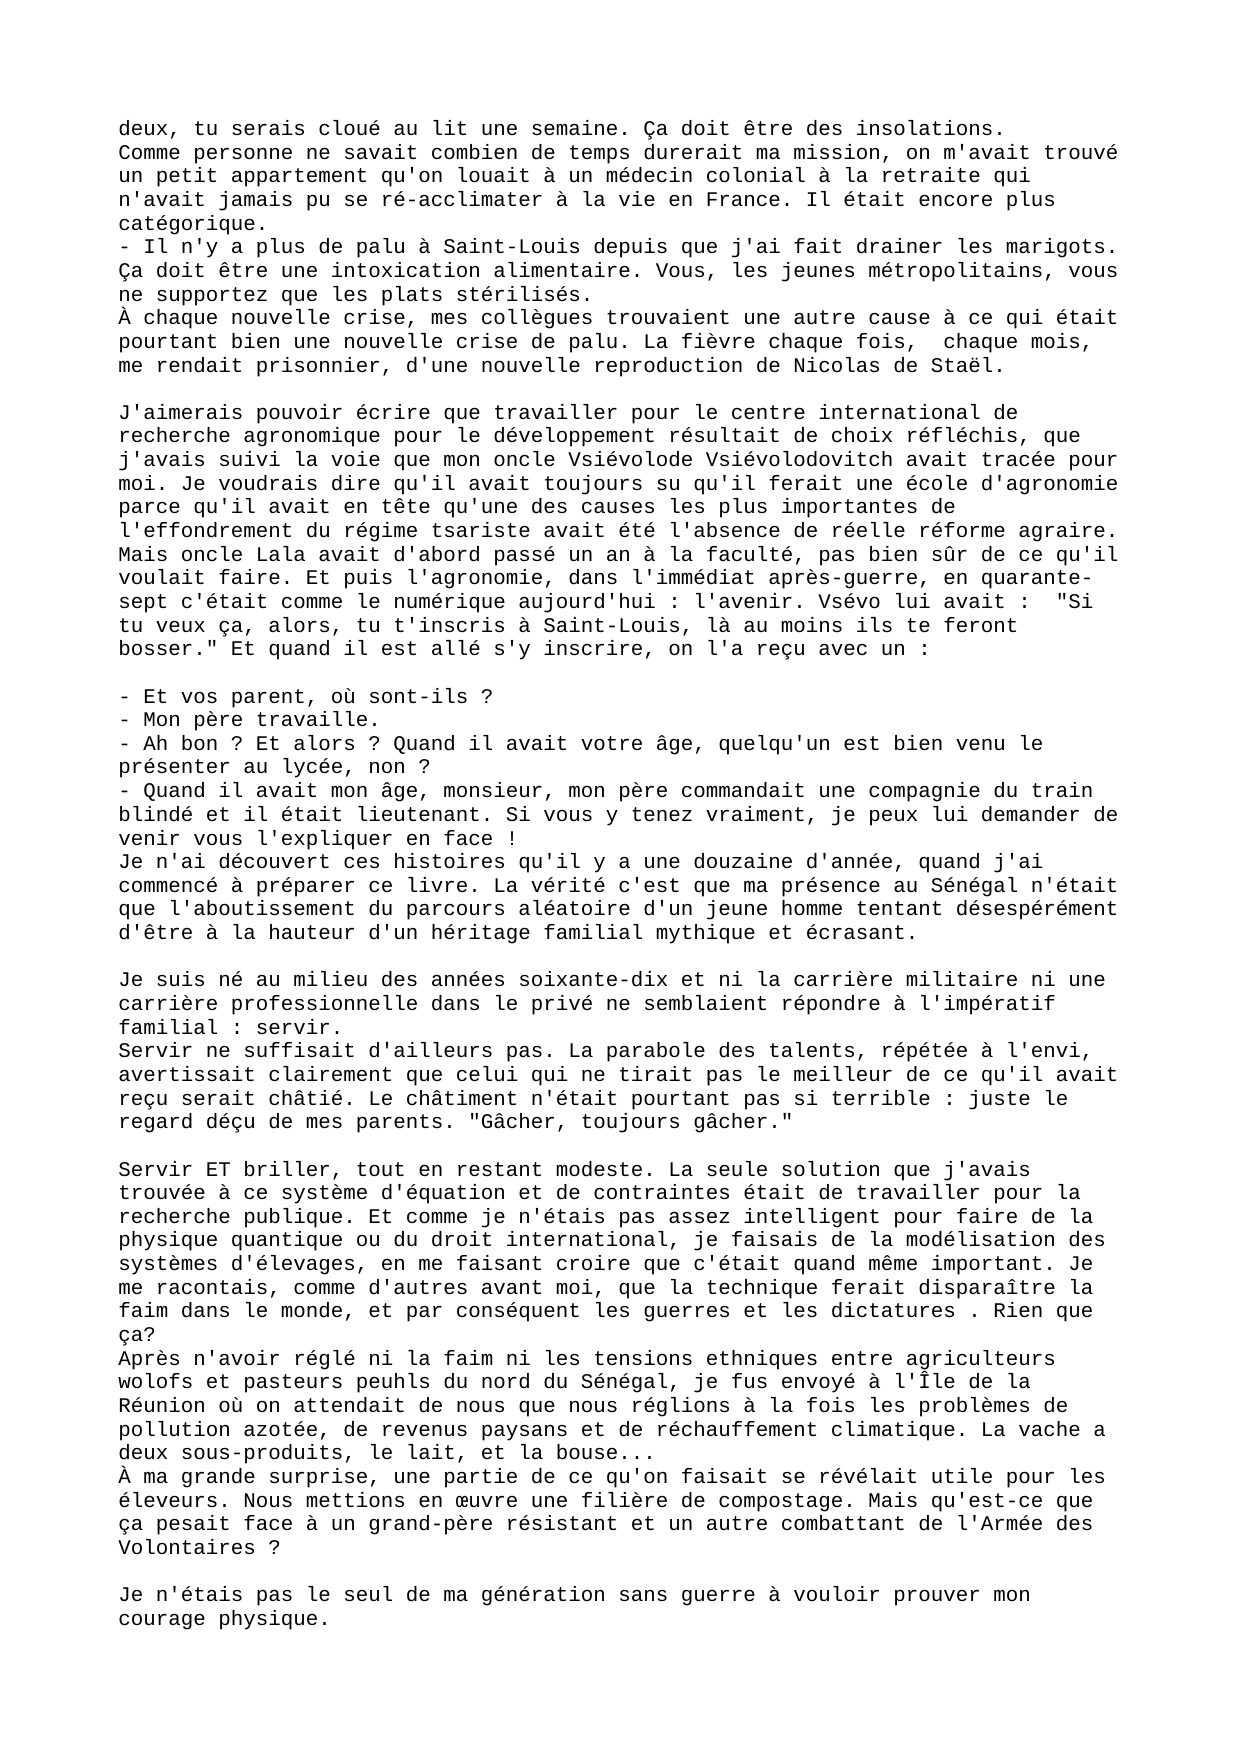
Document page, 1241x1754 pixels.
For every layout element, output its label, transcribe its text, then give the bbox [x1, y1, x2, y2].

text Je n'étais pas le seul de ma génération sans guerre à vouloir prouver mon courage physique. [118, 1584, 1122, 1631]
text - Il n'y a plus de palu à Saint-Louis depuis que j'ai fait drainer les marigots. Ça doit être une intoxication alimentaire. Vous, les jeunes métropolitains, vous ne supportez que les plats stérilisés. [118, 236, 1122, 307]
text Comme personne ne savait combien de temps durerait ma mission, on m'avait trouvé un petit appartement qu'on louait à un médecin colonial à la retraite qui n'avait jamais pu se ré-acclimater à la vie en France. Il était encore plus catégorique. [118, 142, 1122, 236]
text Je n'ai découvert ces histoires qu'il y a une douzaine d'année, quand j'ai commencé à préparer ce livre. La vérité c'est que ma présence au Sénégal n'était que l'aboutissement du parcours aléatoire d'un jeune homme tentant désespérément d'être à la hauteur d'un héritage familial mythique et écrasant. [118, 851, 1122, 946]
text À ma grande surprise, une partie de ce qu'on faisait se révélait utile pour les éleveurs. Nous mettions en œuvre une filière de compostage. Mais qu'est-ce que ça pesait face à un grand-père résistant et un autre combattant de l'Armée des Volontaires ? [118, 1466, 1122, 1561]
text Servir ne suffisait d'ailleurs pas. La parabole des talents, répétée à l'envi, avertissait clairement que celui qui ne tirait pas le meilleur de ce qu'il avait reçu serait châtié. Le châtiment n'était pourtant pas si terrible : juste le regard déçu de mes parents. "Gâcher, toujours gâcher." [118, 1040, 1122, 1135]
text deux, tu serais cloué au lit une semaine. Ça doit être des insolations. [118, 118, 1122, 142]
text J'aimerais pouvoir écrire que travailler pour le centre international de recherche agronomique pour le développement résultait de choix réfléchis, que j'avais suivi la voie que mon oncle Vsiévolode Vsiévolodovitch avait tracée pour moi. Je voudrais dire qu'il avait toujours su qu'il ferait une école d'agronomie parce qu'il avait en tête qu'une des causes les plus importantes de l'effondrement du régime tsariste avait été l'absence de réelle réforme agraire. Mais oncle Lala avait d'abord passé un an à la faculté, pas bien sûr de ce qu'il voulait faire. Et puis l'agronomie, dans l'immédiat après-guerre, en quarante-sept c'était comme le numérique aujourd'hui : l'avenir. Vsévo lui avait : "Si tu veux ça, alors, tu t'inscris à Saint-Louis, là au moins ils te feront bosser." Et quand il est allé s'y inscrire, on l'a reçu avec un : [118, 402, 1122, 662]
text - Quand il avait mon âge, monsieur, mon père commandait une compagnie du train blindé et il était lieutenant. Si vous y tenez vraiment, je peux lui demander de venir vous l'expliquer en face ! [118, 780, 1122, 851]
text Après n'avoir réglé ni la faim ni les tensions ethniques entre agriculteurs wolofs et pasteurs peuhls du nord du Sénégal, je fus envoyé à l'Île de la Réunion où on attendait de nous que nous réglions à la fois les problèmes de pollution azotée, de revenus paysans et de réchauffement climatique. La vache a deux sous-produits, le lait, et la bouse... [118, 1348, 1122, 1466]
text - Et vos parent, où sont-ils ? [118, 686, 1122, 709]
text Je suis né au milieu des années soixante-dix et ni la carrière militaire ni une carrière professionnelle dans le privé ne semblaient répondre à l'impératif familial : servir. [118, 969, 1122, 1040]
text - Mon père travaille. [118, 709, 1122, 733]
text Servir ET briller, tout en restant modeste. La seule solution que j'avais trouvée à ce système d'équation et de contraintes était de travailler pour la recherche publique. Et comme je n'étais pas assez intelligent pour faire de la physique quantique ou du droit international, je faisais de la modélisation des systèmes d'élevages, en me faisant croire que c'était quand même important. Je me racontais, comme d'autres avant moi, que la technique ferait disparaître la faim dans le monde, et par conséquent les guerres et les dictatures . Rien que ça? [118, 1158, 1122, 1348]
text À chaque nouvelle crise, mes collègues trouvaient une autre cause à ce qui était pourtant bien une nouvelle crise de palu. La fièvre chaque fois, chaque mois, me rendait prisonnier, d'une nouvelle reproduction de Nicolas de Staël. [118, 307, 1122, 378]
text - Ah bon ? Et alors ? Quand il avait votre âge, quelqu'un est bien venu le présenter au lycée, non ? [118, 733, 1122, 780]
